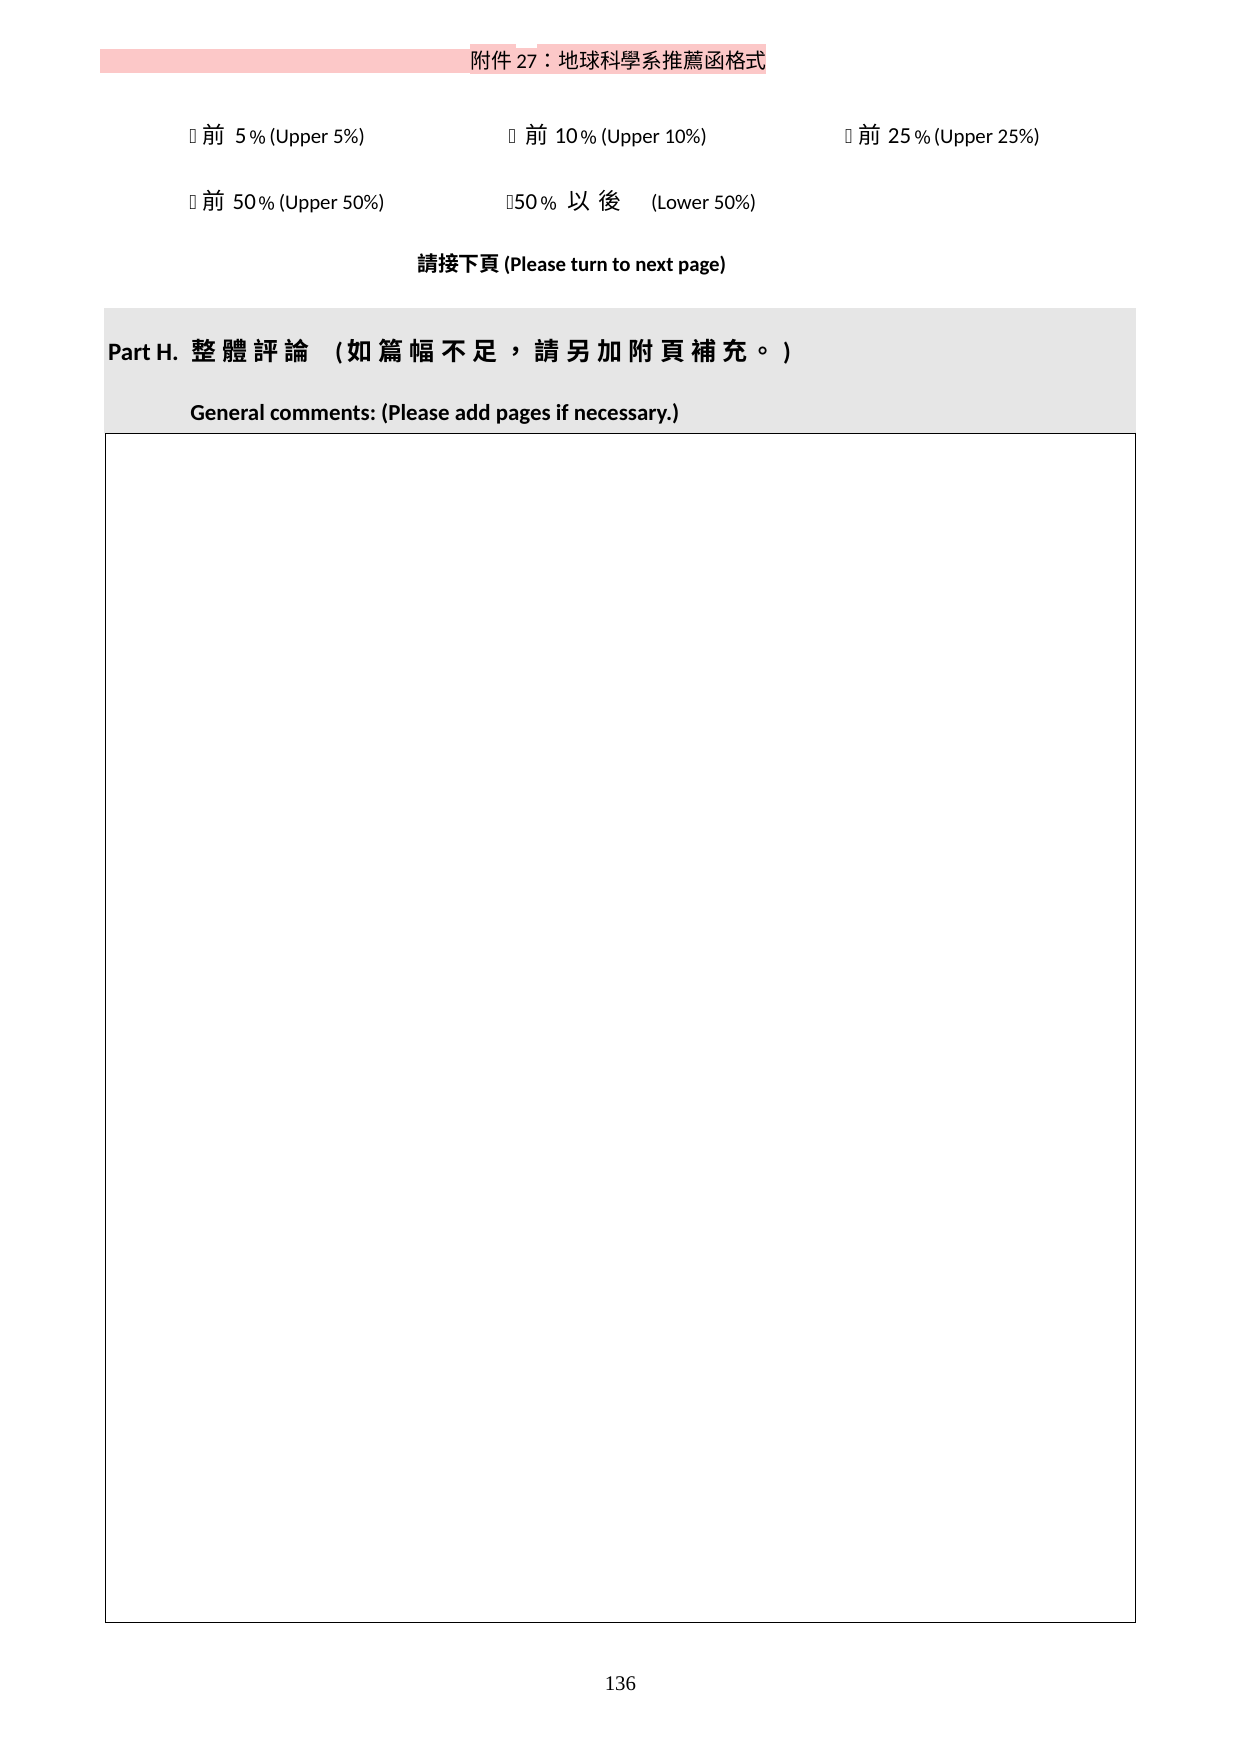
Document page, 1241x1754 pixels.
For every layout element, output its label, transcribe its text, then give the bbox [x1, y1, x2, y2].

text 請接下頁(Please turn to next page) [104, 220, 1136, 283]
text 前50﹪(Upper 50%) 50﹪以後 (Lower 50%) [178, 158, 1146, 220]
text 前5﹪(Upper 5%) 前10﹪(Upper 10%) 前25﹪(Upper 25%) [178, 91, 1146, 154]
text General comments: (Please add pages if necessary.) [104, 370, 1136, 433]
text Part H. 整體評論 (如篇幅不足，請另加附頁補充。) [104, 308, 1136, 370]
